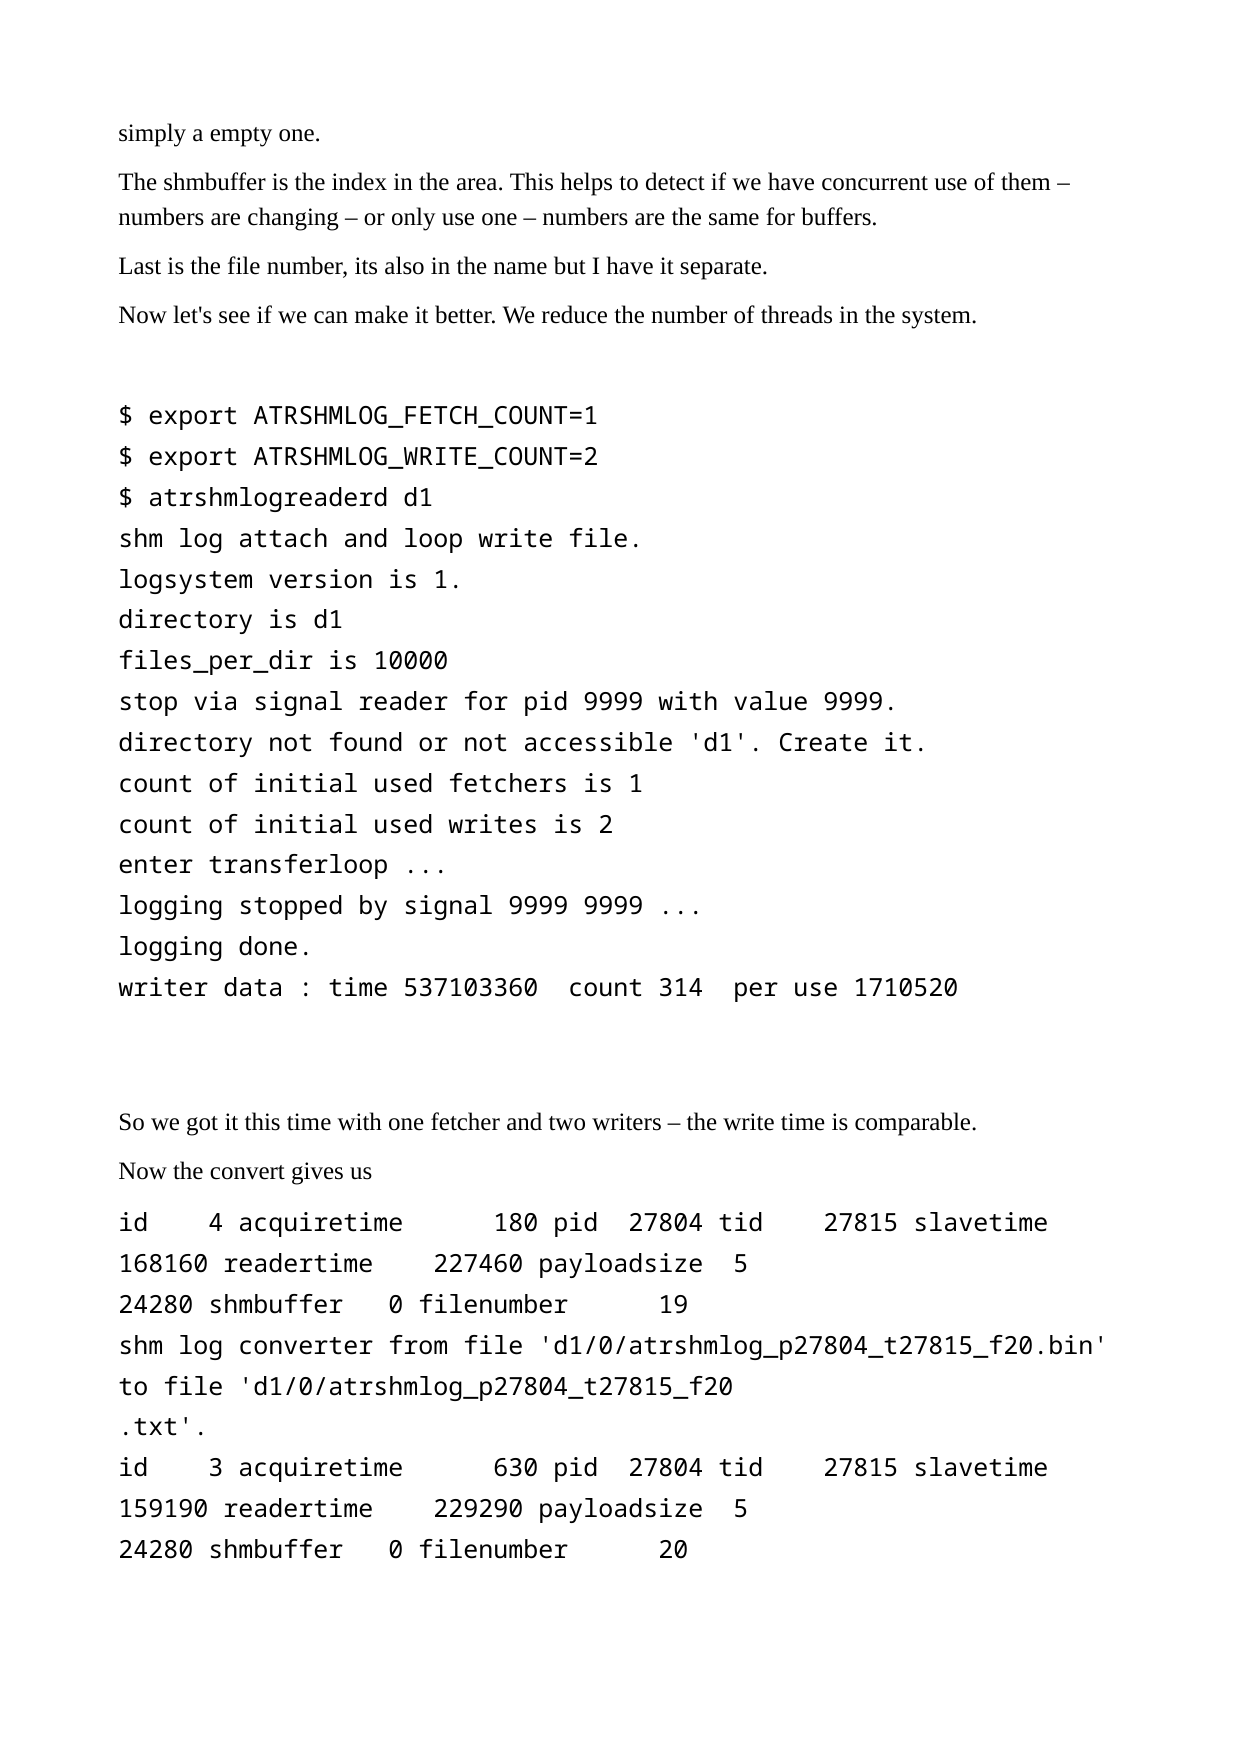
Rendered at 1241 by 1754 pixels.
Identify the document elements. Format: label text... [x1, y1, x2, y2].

text The shmbuffer is the index in the area. This helps to detect if we have concurrent use of them – numbers are changing – or only use one – numbers are the same for buffers. [118, 167, 1122, 230]
text simply a empty one. [118, 118, 1122, 147]
text id 4 acquiretime 180 pid 27804 tid 27815 slavetime 168160 readertime 227460 payloadsize 5 24280 shmbuffer 0 filenumber 19 shm log converter from file 'd1/0/atrshmlog_p27804_t27815_f20.bin' to file 'd1/0/atrshmlog_p27804_t27815_f20 .txt'. id 3 acquiretime 630 pid 27804 tid 27815 slavetime 159190 readertime 229290 payloadsize 5 24280 shmbuffer 0 filenumber 20 [118, 1205, 1122, 1606]
text Now the convert gives us [118, 1156, 1122, 1184]
text Last is the file number, its also in the name but I have it separate. [118, 251, 1122, 279]
text Now let's see if we can make it better. We reduce the number of threads in the system. [118, 300, 1122, 328]
text $ export ATRSHMLOG_FETCH_COUNT=1 $ export ATRSHMLOG_WRITE_COUNT=2 $ atrshmlogreaderd d1 shm log attach and loop write file. logsystem version is 1. directory is d1 files_per_dir is 10000 stop via signal reader for pid 9999 with value 9999. directory not found or not accessible 'd1'. Create it. count of initial used fetchers is 1 count of initial used writes is 2 enter transferloop ... logging stopped by signal 9999 9999 ... logging done. writer data : time 537103360 count 314 per use 1710520 [118, 398, 1122, 1085]
text So we got it this time with one fetcher and two writers – the write time is comparable. [118, 1107, 1122, 1135]
